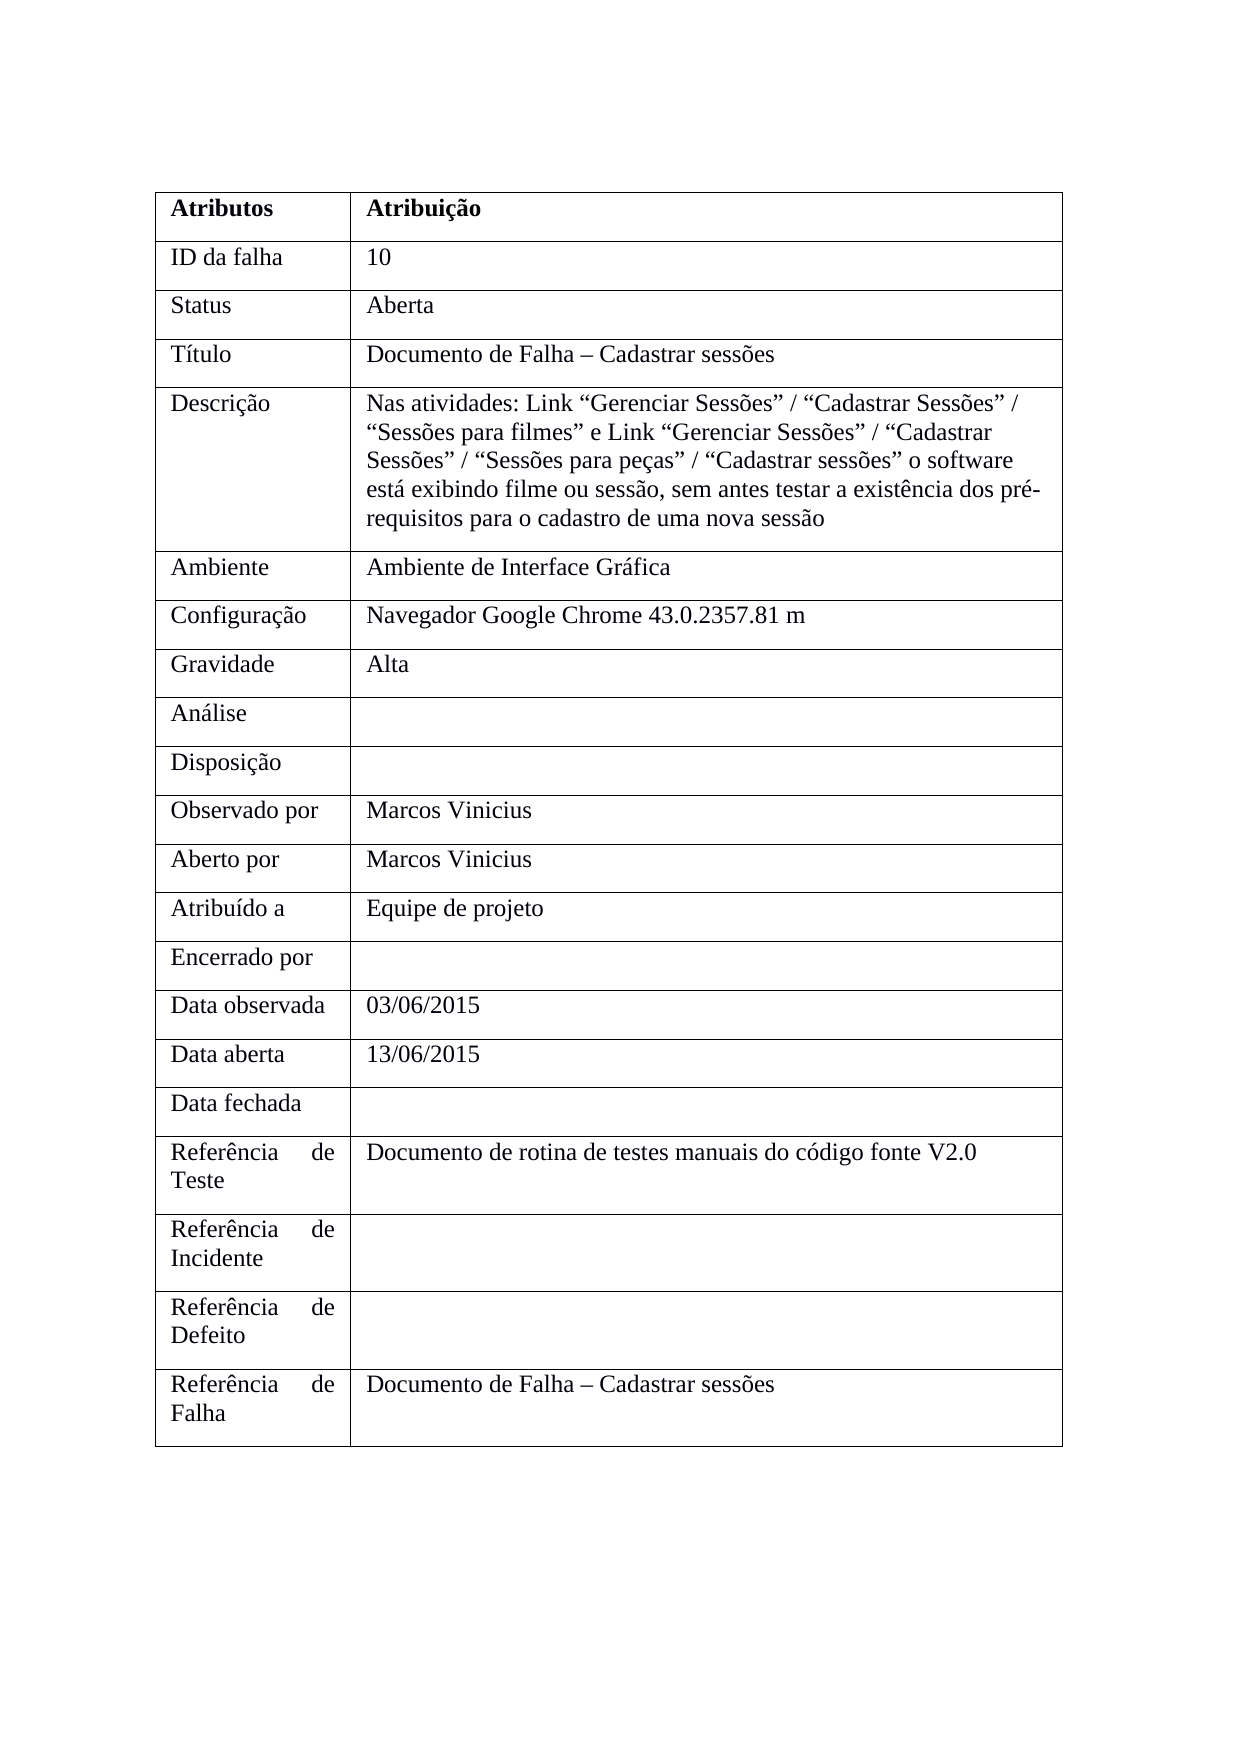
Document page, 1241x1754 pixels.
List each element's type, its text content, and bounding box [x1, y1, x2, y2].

table_cell 10 [351, 242, 1062, 290]
table_cell Data fechada [156, 1088, 350, 1136]
table_cell Atribuído a [156, 893, 350, 941]
table_cell Referência de Incidente [156, 1215, 350, 1291]
table_cell Alta [351, 650, 1062, 697]
table_cell [351, 698, 1062, 746]
table_cell Título [156, 340, 350, 387]
table_cell ID da falha [156, 242, 350, 290]
table_cell Aberto por [156, 845, 350, 892]
table_cell Documento de rotina de testes manuais do código fonte V2.0 [351, 1137, 1062, 1213]
table_cell Navegador Google Chrome 43.0.2357.81 m [351, 601, 1062, 648]
table_cell Status [156, 291, 350, 338]
table_cell Nas atividades: Link “Gerenciar Sessões” / “Cadastrar Sessões” / “Sessões para filmes” e Link “Gerenciar Sessões” / “Cadastrar Sessões” / “Sessões para peças” / “Cadastrar sessões” o software está exibindo filme ou sessão, sem antes testar a existência dos pré-requisitos para o cadastro de uma nova sessão [351, 388, 1062, 551]
table_cell Ambiente de Interface Gráfica [351, 552, 1062, 600]
table_cell Marcos Vinicius [351, 796, 1062, 843]
table_cell [351, 1215, 1062, 1291]
table_cell [351, 1292, 1062, 1368]
table_cell Gravidade [156, 650, 350, 697]
table_cell [351, 1088, 1062, 1136]
table_header Atribuição [351, 193, 1062, 241]
table_cell Data aberta [156, 1040, 350, 1087]
table_cell Encerrado por [156, 942, 350, 990]
table_cell Marcos Vinicius [351, 845, 1062, 892]
table_header Atributos [156, 193, 350, 241]
table_cell 13/06/2015 [351, 1040, 1062, 1087]
table_cell Observado por [156, 796, 350, 843]
table_cell Análise [156, 698, 350, 746]
table_cell 03/06/2015 [351, 991, 1062, 1038]
table_cell Data observada [156, 991, 350, 1038]
table_cell [351, 942, 1062, 990]
table_cell Aberta [351, 291, 1062, 338]
table_cell [351, 747, 1062, 795]
table_cell Equipe de projeto [351, 893, 1062, 941]
table_cell Configuração [156, 601, 350, 648]
table_cell Documento de Falha – Cadastrar sessões [351, 340, 1062, 387]
table_cell Descrição [156, 388, 350, 551]
table_cell Referência de Defeito [156, 1292, 350, 1368]
table_cell Referência de Teste [156, 1137, 350, 1213]
table_cell Ambiente [156, 552, 350, 600]
table_cell Referência de Falha [156, 1370, 350, 1446]
table_cell Disposição [156, 747, 350, 795]
table_cell Documento de Falha – Cadastrar sessões [351, 1370, 1062, 1446]
